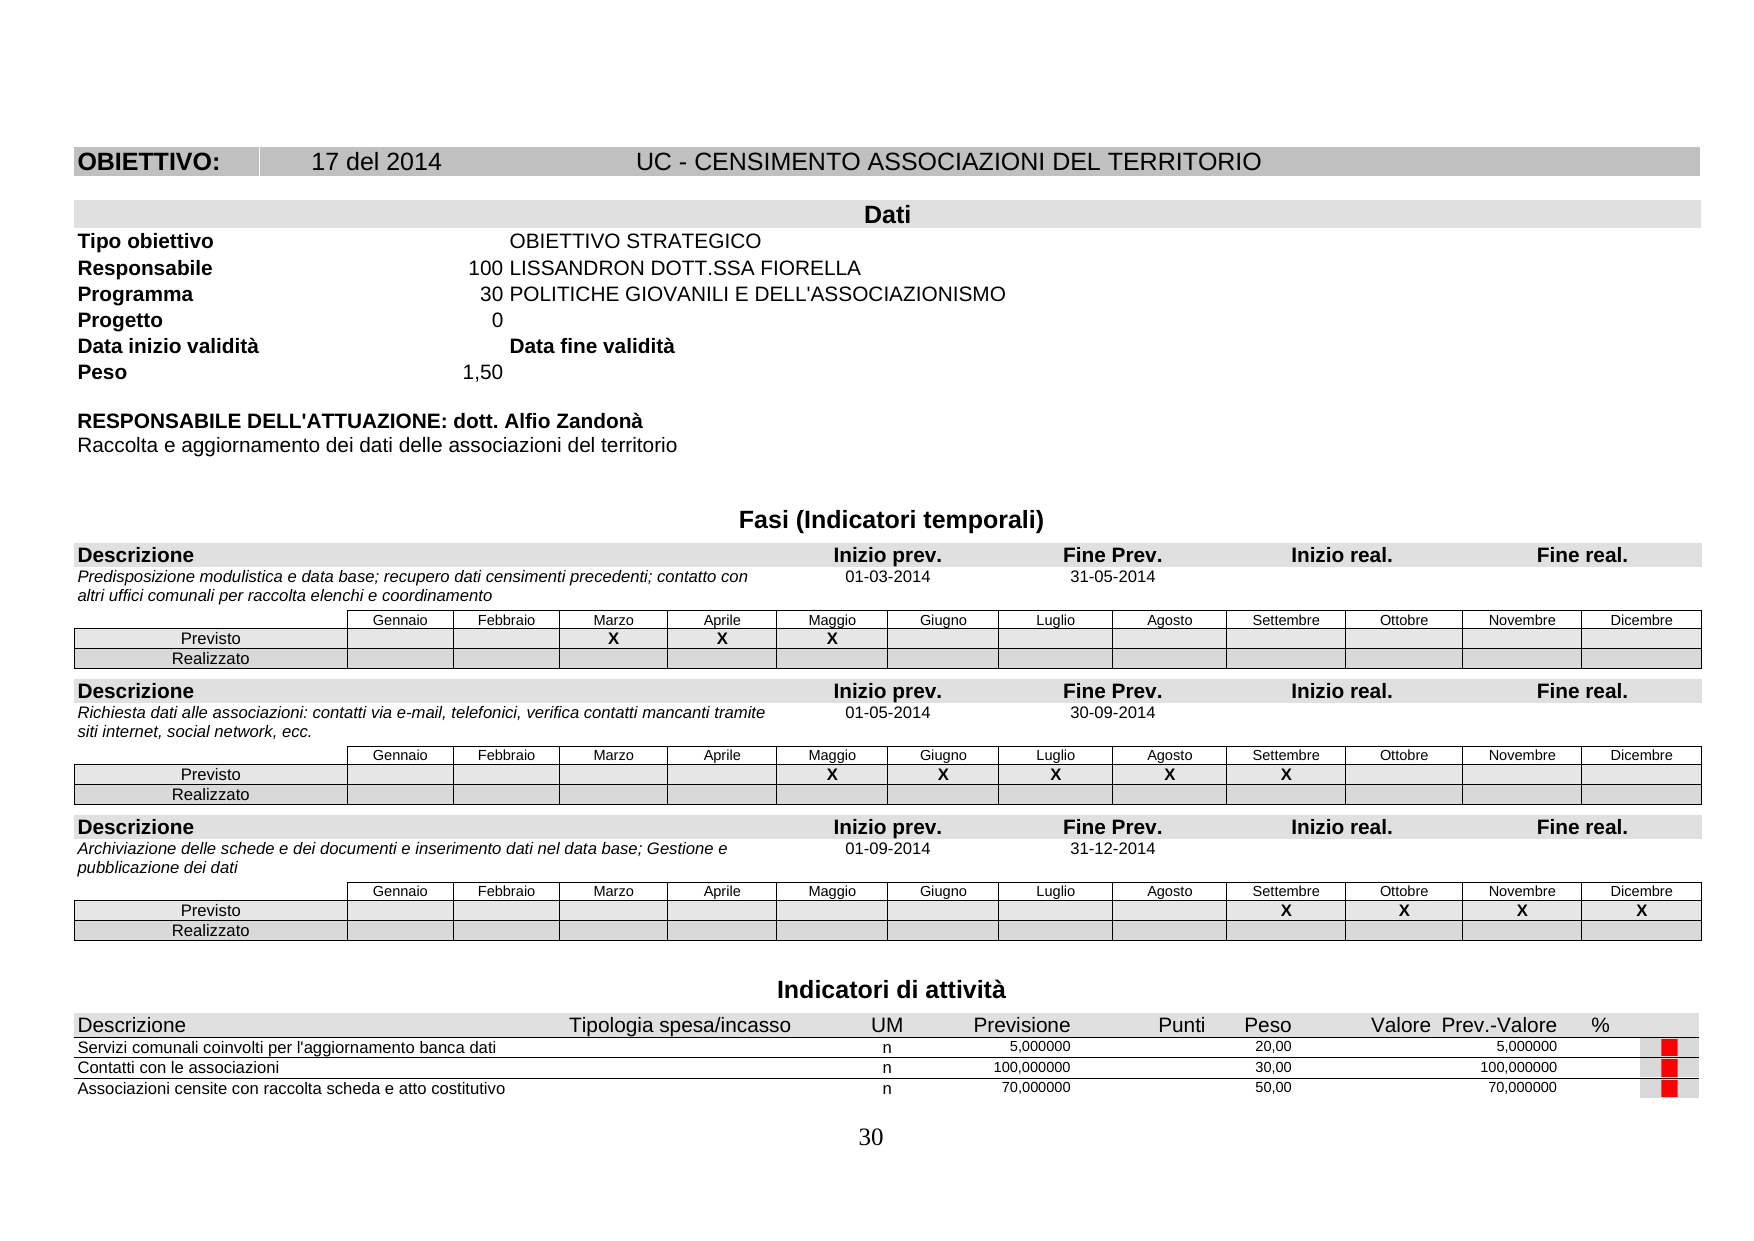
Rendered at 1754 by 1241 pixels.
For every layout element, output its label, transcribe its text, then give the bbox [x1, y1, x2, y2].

table_header RESPONSABILE DELL'ATTUAZIONE: dott. Alfio Zandonà Raccolta e aggiornamento dei dati delle associazioni del territorio [74, 409, 1702, 481]
table_cell [1227, 703, 1463, 741]
table_cell [999, 649, 1112, 668]
table_header Ottobre [1346, 611, 1462, 628]
table_cell [560, 901, 667, 920]
table_cell [348, 629, 453, 648]
table_cell 01-09-2014 [777, 839, 999, 877]
table_cell [1463, 839, 1702, 877]
table_header Fine Prev. [999, 679, 1227, 703]
table_cell [1227, 629, 1345, 648]
table_header Dicembre [1582, 747, 1701, 764]
table_cell X [668, 629, 776, 648]
table_cell X [999, 765, 1112, 784]
table_cell Peso [74, 359, 329, 385]
table_cell [1074, 1079, 1214, 1098]
table_cell [1074, 1038, 1214, 1057]
table_header Novembre [1463, 883, 1581, 900]
table_header Fine Prev. [999, 543, 1227, 567]
table_cell [668, 765, 776, 784]
table_cell Servizi comunali coinvolti per l'aggiornamento banca dati [74, 1038, 566, 1057]
table_cell X [1227, 765, 1345, 784]
table_cell X [560, 629, 667, 648]
table_cell [888, 785, 998, 804]
table_header Inizio real. [1227, 679, 1463, 703]
table_header Gennaio [348, 747, 453, 764]
table_cell X [777, 765, 887, 784]
table_cell [777, 785, 887, 804]
table_header Marzo [560, 611, 667, 628]
table_cell 5,000000 [932, 1038, 1074, 1057]
table_header % [1560, 1013, 1640, 1037]
table_cell 100,000000 [932, 1058, 1074, 1077]
table_cell [668, 921, 776, 940]
table_header Dicembre [1582, 611, 1701, 628]
table_cell [999, 901, 1112, 920]
table_cell [1463, 567, 1702, 605]
table_cell Data fine validità [506, 333, 680, 359]
table_cell 30 [324, 281, 506, 307]
table_cell [888, 921, 998, 940]
table_header Ottobre [1346, 747, 1462, 764]
table_cell Previsto [75, 901, 347, 920]
table_cell [1074, 1058, 1214, 1077]
table_cell Programma [74, 281, 324, 307]
table_header Maggio [777, 883, 887, 900]
table_cell X [1227, 901, 1345, 920]
table_header Agosto [1113, 747, 1226, 764]
table_cell [1113, 649, 1226, 668]
table_header Punti [1074, 1013, 1214, 1037]
table_header Settembre [1227, 611, 1345, 628]
table_cell [348, 649, 453, 668]
table_cell 20,00 [1214, 1038, 1295, 1057]
table_cell X [1113, 765, 1226, 784]
table_header Gennaio [348, 883, 453, 900]
table_cell 1,50 [329, 359, 506, 385]
table_cell [1227, 567, 1463, 605]
text Indicatori di attività [71, 975, 1712, 1003]
table_header Novembre [1463, 611, 1581, 628]
table_header [74, 746, 347, 764]
table_header Descrizione [74, 543, 777, 567]
table_cell [566, 1079, 842, 1098]
table_cell [560, 649, 667, 668]
table_cell [329, 333, 506, 359]
table_cell [999, 785, 1112, 804]
table_cell [1295, 1038, 1434, 1057]
table_cell Data inizio validità [74, 333, 329, 359]
table_cell [1227, 785, 1345, 804]
table_header Settembre [1227, 883, 1345, 900]
table_cell X [1582, 901, 1701, 920]
table_cell 30,00 [1214, 1058, 1295, 1077]
table_header Giugno [888, 611, 998, 628]
table_header Febbraio [454, 611, 559, 628]
table_cell [566, 1058, 842, 1077]
table_header Luglio [999, 611, 1112, 628]
table_cell [1463, 785, 1581, 804]
table_cell [1463, 765, 1581, 784]
table_cell [1193, 228, 1701, 254]
table_cell [1113, 629, 1226, 648]
table_cell [668, 785, 776, 804]
table_cell Archiviazione delle schede e dei documenti e inserimento dati nel data base; Gestione e pubblicazione dei dati [74, 839, 777, 877]
table_header Settembre [1227, 747, 1345, 764]
table_cell [560, 765, 667, 784]
table_cell n [842, 1079, 932, 1098]
table_header Giugno [888, 747, 998, 764]
table_cell [1113, 785, 1226, 804]
table_cell 01-05-2014 [777, 703, 999, 741]
table_cell [348, 921, 453, 940]
table_cell [668, 649, 776, 668]
table_cell [1640, 1058, 1699, 1077]
table_header [1640, 1013, 1699, 1037]
table_cell [506, 359, 680, 385]
table_cell [560, 785, 667, 804]
table_header Dicembre [1582, 883, 1701, 900]
table_cell 01-03-2014 [777, 567, 999, 605]
table_cell [454, 765, 559, 784]
table_cell Realizzato [75, 649, 347, 668]
table_cell n [842, 1038, 932, 1057]
table_header Dati [74, 200, 1701, 228]
table_cell [777, 901, 887, 920]
table_cell [1227, 839, 1463, 877]
table_header Aprile [668, 883, 776, 900]
table_header Fine real. [1463, 543, 1702, 567]
table_cell [680, 333, 1701, 359]
table_cell [1295, 1058, 1434, 1077]
table_cell X [777, 629, 887, 648]
table_cell [1346, 629, 1462, 648]
table_cell [329, 228, 506, 254]
table_cell Previsto [75, 629, 347, 648]
table_header Aprile [668, 611, 776, 628]
table_cell [777, 921, 887, 940]
table_header Aprile [668, 747, 776, 764]
table_cell [1560, 1038, 1640, 1057]
table_cell 31-12-2014 [999, 839, 1227, 877]
table_header Maggio [777, 611, 887, 628]
table_cell OBIETTIVO STRATEGICO [506, 228, 1193, 254]
table_header Ottobre [1346, 883, 1462, 900]
table_cell [1582, 785, 1701, 804]
table_cell Responsabile [74, 255, 324, 281]
table_header Inizio prev. [777, 679, 999, 703]
table_cell [1582, 765, 1701, 784]
table_cell [1295, 1079, 1434, 1098]
table_cell [454, 921, 559, 940]
table_cell 70,000000 [1434, 1079, 1560, 1098]
table_cell [777, 649, 887, 668]
table_cell [1560, 1058, 1640, 1077]
table_header 17 del 2014 [260, 147, 633, 176]
table_header [74, 882, 347, 900]
table_cell 31-05-2014 [999, 567, 1227, 605]
table_cell [1346, 785, 1462, 804]
table_cell Realizzato [75, 785, 347, 804]
table_cell [1640, 1079, 1699, 1098]
table_cell LISSANDRON DOTT.SSA FIORELLA [506, 255, 1701, 281]
text Fasi (Indicatori temporali) [71, 505, 1712, 533]
table_cell [888, 901, 998, 920]
table_header Luglio [999, 883, 1112, 900]
table_header Inizio prev. [777, 543, 999, 567]
table_header Descrizione [74, 815, 777, 839]
table_header Marzo [560, 747, 667, 764]
table_cell [999, 921, 1112, 940]
table_cell [1113, 901, 1226, 920]
table_header Agosto [1113, 883, 1226, 900]
table_cell [454, 629, 559, 648]
table_header [74, 610, 347, 628]
table_header Maggio [777, 747, 887, 764]
table_header Febbraio [454, 883, 559, 900]
table_cell n [842, 1058, 932, 1077]
table_cell [348, 785, 453, 804]
table_cell [1582, 649, 1701, 668]
table_cell [1560, 1079, 1640, 1098]
table_cell 50,00 [1214, 1079, 1295, 1098]
table_cell Progetto [74, 307, 324, 333]
table_cell 0 [324, 307, 506, 333]
table_cell X [1463, 901, 1581, 920]
table_header Inizio prev. [777, 815, 999, 839]
table_cell [566, 1038, 842, 1057]
table_cell [1346, 649, 1462, 668]
table_cell Realizzato [75, 921, 347, 940]
table_cell 100,000000 [1434, 1058, 1560, 1077]
table_cell [1463, 629, 1581, 648]
table_header UM [842, 1013, 932, 1037]
table_cell Predisposizione modulistica e data base; recupero dati censimenti precedenti; contatto con altri uffici comunali per raccolta elenchi e coordinamento [74, 567, 777, 605]
table_cell [454, 785, 559, 804]
table_header Inizio real. [1227, 815, 1463, 839]
table_cell [999, 629, 1112, 648]
table_cell [1227, 921, 1345, 940]
table_header Descrizione [74, 679, 777, 703]
table_cell [348, 765, 453, 784]
table_header Prev.-Valore [1434, 1013, 1560, 1037]
table_cell [1463, 703, 1702, 741]
table_cell 100 [324, 255, 506, 281]
table_cell 30-09-2014 [999, 703, 1227, 741]
table_cell Contatti con le associazioni [74, 1058, 566, 1077]
table_header Fine real. [1463, 679, 1702, 703]
table_cell [1640, 1038, 1699, 1057]
table_header Febbraio [454, 747, 559, 764]
table_cell Tipo obiettivo [74, 228, 329, 254]
table_cell [680, 359, 1701, 385]
table_cell [1463, 649, 1581, 668]
table_header Marzo [560, 883, 667, 900]
table_cell [560, 921, 667, 940]
table_cell X [888, 765, 998, 784]
table_header Valore [1295, 1013, 1434, 1037]
table_cell [1463, 921, 1581, 940]
table_cell [454, 901, 559, 920]
table_cell [1113, 921, 1226, 940]
table_cell X [1346, 901, 1462, 920]
table_cell [1346, 765, 1462, 784]
table_header Tipologia spesa/incasso [566, 1013, 842, 1037]
table_header Agosto [1113, 611, 1226, 628]
table_cell Associazioni censite con raccolta scheda e atto costitutivo [74, 1079, 566, 1098]
table_cell [454, 649, 559, 668]
table_cell [506, 307, 1701, 333]
table_cell Richiesta dati alle associazioni: contatti via e-mail, telefonici, verifica contatti mancanti tramite siti internet, social network, ecc. [74, 703, 777, 741]
table_cell 5,000000 [1434, 1038, 1560, 1057]
table_cell [1582, 629, 1701, 648]
table_header Inizio real. [1227, 543, 1463, 567]
table_header Peso [1214, 1013, 1295, 1037]
table_header Luglio [999, 747, 1112, 764]
table_header Fine real. [1463, 815, 1702, 839]
table_cell [888, 629, 998, 648]
table_header Fine Prev. [999, 815, 1227, 839]
table_cell [1582, 921, 1701, 940]
table_cell Previsto [75, 765, 347, 784]
table_header Giugno [888, 883, 998, 900]
table_header Previsione [932, 1013, 1074, 1037]
table_header Novembre [1463, 747, 1581, 764]
table_cell [1227, 649, 1345, 668]
table_header Gennaio [348, 611, 453, 628]
table_header OBIETTIVO: [74, 147, 259, 176]
table_header UC - CENSIMENTO ASSOCIAZIONI DEL TERRITORIO [633, 147, 1700, 176]
table_header Descrizione [74, 1013, 566, 1037]
table_cell 70,000000 [932, 1079, 1074, 1098]
table_cell POLITICHE GIOVANILI E DELL'ASSOCIAZIONISMO [506, 281, 1701, 307]
table_cell [348, 901, 453, 920]
table_cell [1346, 921, 1462, 940]
table_cell [668, 901, 776, 920]
table_cell [888, 649, 998, 668]
